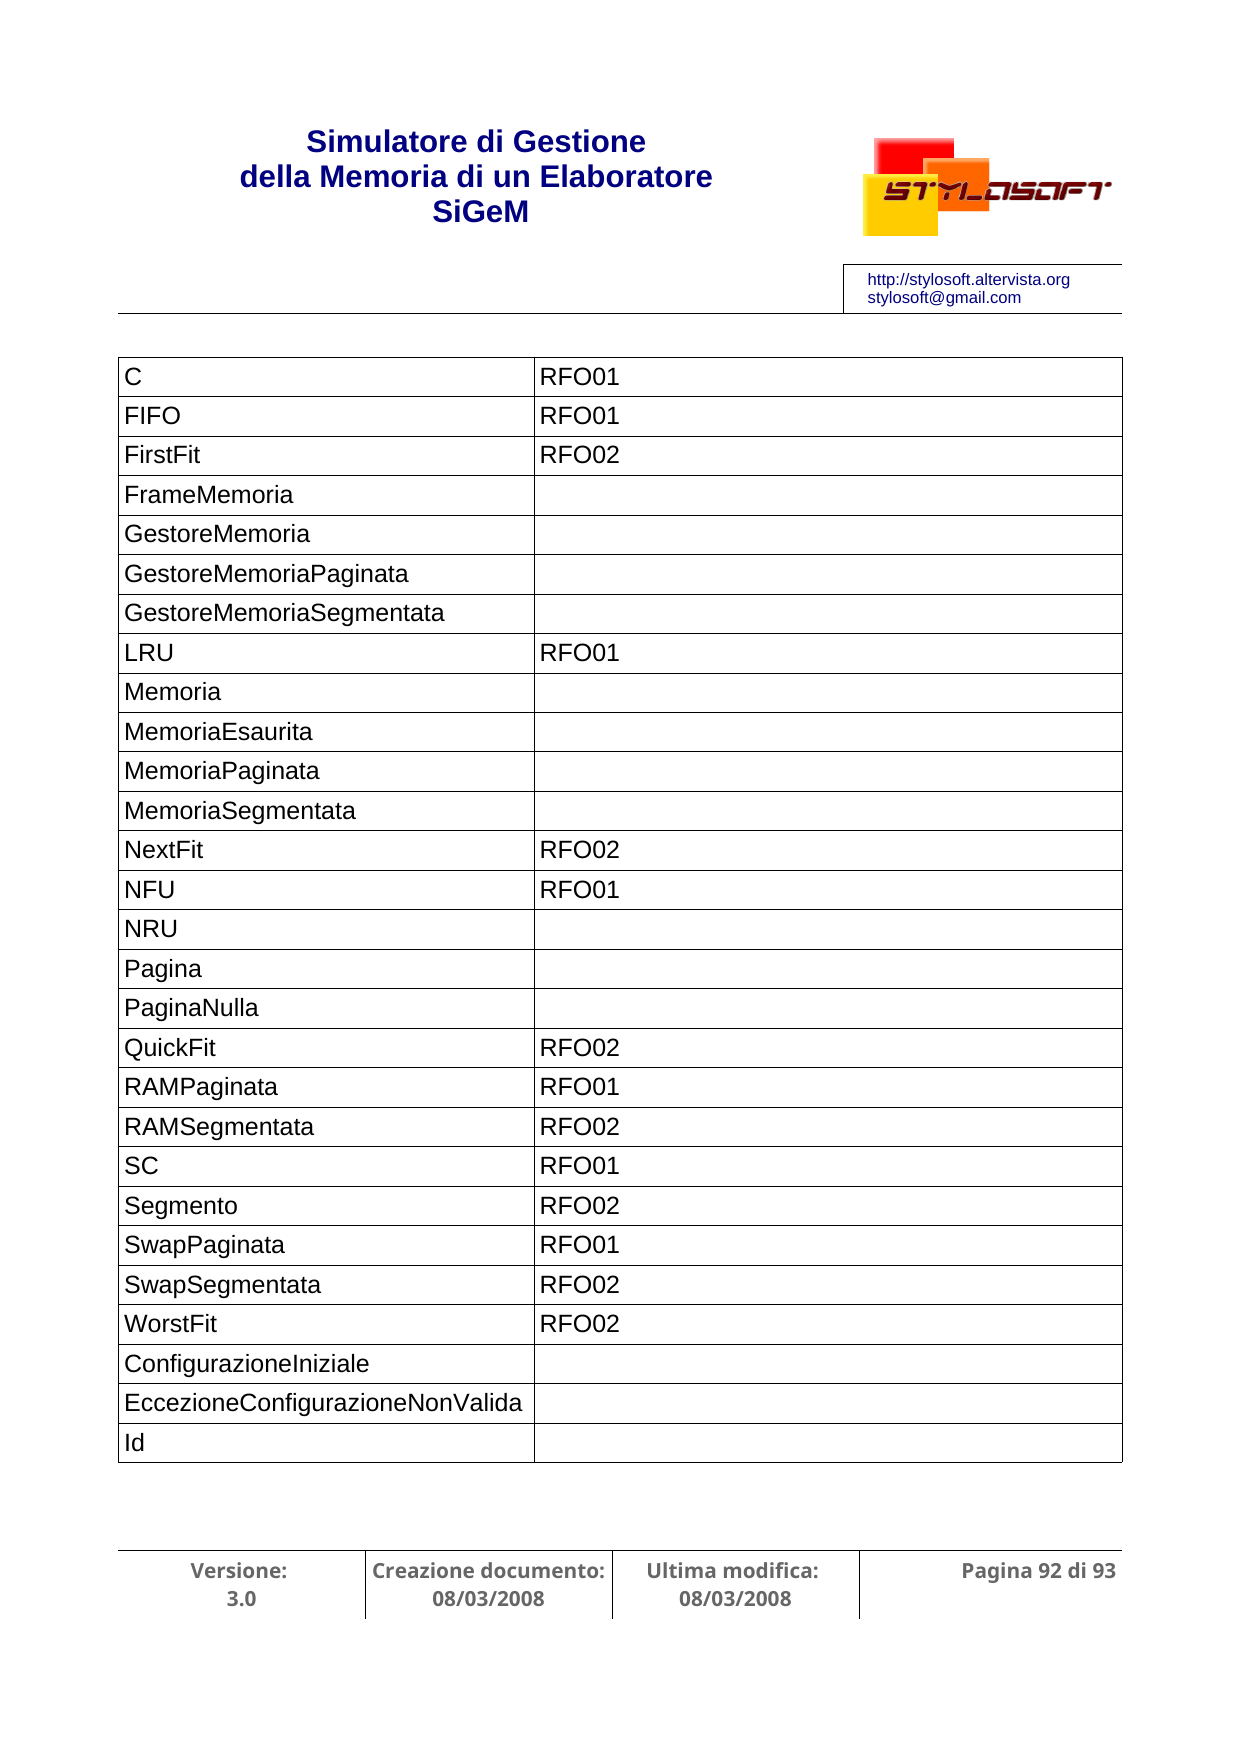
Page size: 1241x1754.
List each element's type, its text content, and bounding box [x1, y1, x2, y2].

table_cell [535, 674, 1122, 712]
table_cell ConfigurazioneIniziale [119, 1345, 534, 1383]
table_cell [535, 910, 1122, 949]
table_cell NFU [119, 871, 534, 909]
table_cell RFO02 [535, 1187, 1122, 1225]
table_cell SwapPaginata [119, 1226, 534, 1264]
table_cell FrameMemoria [119, 476, 534, 514]
table_cell [535, 1345, 1122, 1383]
table_cell [535, 555, 1122, 593]
table_cell [535, 989, 1122, 1028]
table_cell RFO01 [535, 634, 1122, 672]
table_cell MemoriaPaginata [119, 752, 534, 791]
table_cell [535, 792, 1122, 830]
table_cell RAMPaginata [119, 1068, 534, 1107]
table_cell Pagina [119, 950, 534, 988]
table_cell GestoreMemoriaSegmentata [119, 595, 534, 633]
table_cell EccezioneConfigurazioneNonValida [119, 1384, 534, 1422]
table_cell [535, 595, 1122, 633]
table_cell GestoreMemoria [119, 516, 534, 554]
table_cell SwapSegmentata [119, 1266, 534, 1304]
table_cell RFO02 [535, 1305, 1122, 1343]
table_cell [535, 713, 1122, 751]
table_cell WorstFit [119, 1305, 534, 1343]
table_cell MemoriaEsaurita [119, 713, 534, 751]
table_cell NRU [119, 910, 534, 949]
table_cell RFO02 [535, 1266, 1122, 1304]
table_cell RFO01 [535, 1068, 1122, 1107]
table_cell Memoria [119, 674, 534, 712]
table_cell RAMSegmentata [119, 1108, 534, 1146]
table_cell NextFit [119, 831, 534, 870]
table_cell FIFO [119, 397, 534, 436]
table_cell RFO01 [535, 1226, 1122, 1264]
table_cell LRU [119, 634, 534, 672]
table_cell [535, 516, 1122, 554]
table_cell RFO02 [535, 1029, 1122, 1067]
table_cell RFO01 [535, 871, 1122, 909]
table_cell Segmento [119, 1187, 534, 1225]
table_cell C [119, 358, 534, 396]
table_cell MemoriaSegmentata [119, 792, 534, 830]
table_cell SC [119, 1147, 534, 1186]
picture [848, 123, 1117, 247]
table_cell GestoreMemoriaPaginata [119, 555, 534, 593]
table_cell Id [119, 1424, 534, 1462]
table_cell RFO01 [535, 397, 1122, 436]
table_cell [535, 752, 1122, 791]
table_cell [535, 1424, 1122, 1462]
table_cell RFO01 [535, 358, 1122, 396]
table_cell PaginaNulla [119, 989, 534, 1028]
table_cell RFO02 [535, 831, 1122, 870]
table_cell QuickFit [119, 1029, 534, 1067]
table_cell FirstFit [119, 437, 534, 475]
table_cell [535, 950, 1122, 988]
table_cell RFO02 [535, 437, 1122, 475]
table_cell [535, 476, 1122, 514]
table_cell [535, 1384, 1122, 1422]
table_cell RFO01 [535, 1147, 1122, 1186]
table_cell RFO02 [535, 1108, 1122, 1146]
